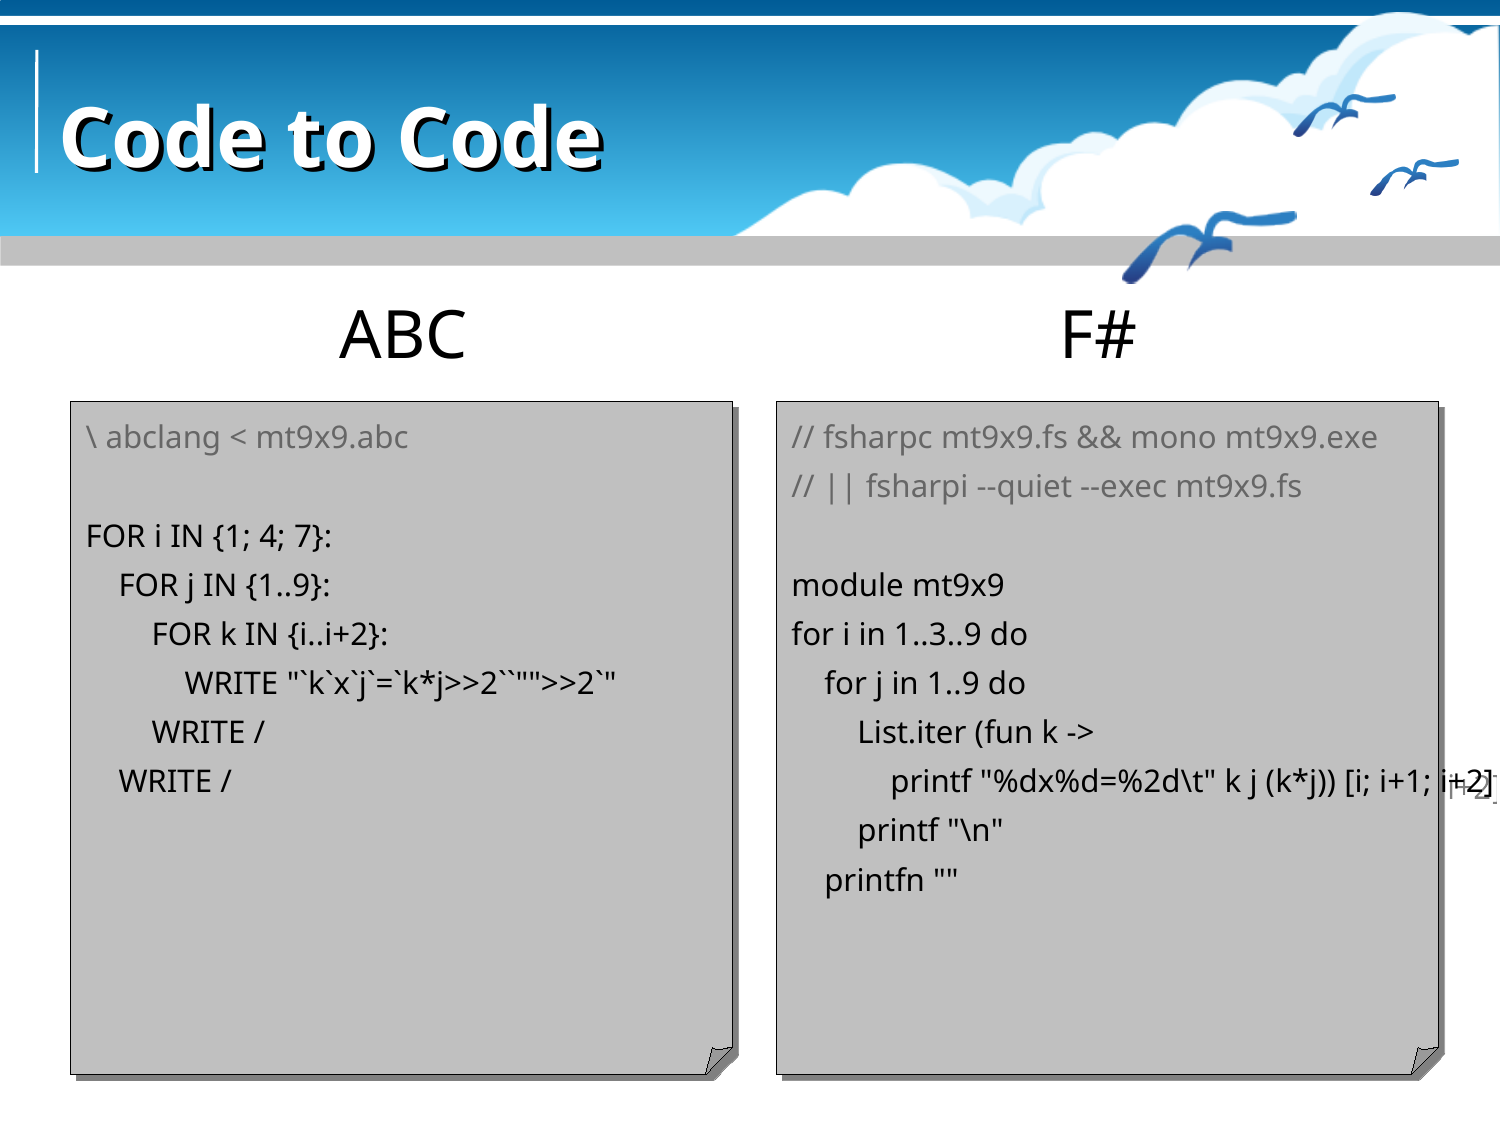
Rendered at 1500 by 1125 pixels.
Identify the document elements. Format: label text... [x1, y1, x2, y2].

text_box \ abclang < mt9x9.abc FOR i IN {1; 4; 7}: FOR j IN {1..9}: FOR k IN {i..i+2}: WRITE "`k`x`j`=`k*j>>2``"">>2`" WRITE / WRITE / [70, 401, 733, 1075]
text_box F# [1045, 283, 1188, 388]
text_box // fsharpc mt9x9.fs && mono mt9x9.exe // || fsharpi --quiet --exec mt9x9.fs module mt9x9 for i in 1..3..9 do for j in 1..9 do List.iter (fun k -> printf "%dx%d=%2d\t" k j (k*j)) [i; i+1; i+2] printf "\n" printfn "" [776, 401, 1439, 1075]
picture [730, 12, 1500, 284]
title Code to Code [59, 86, 1465, 186]
text_box ABC [324, 283, 538, 388]
